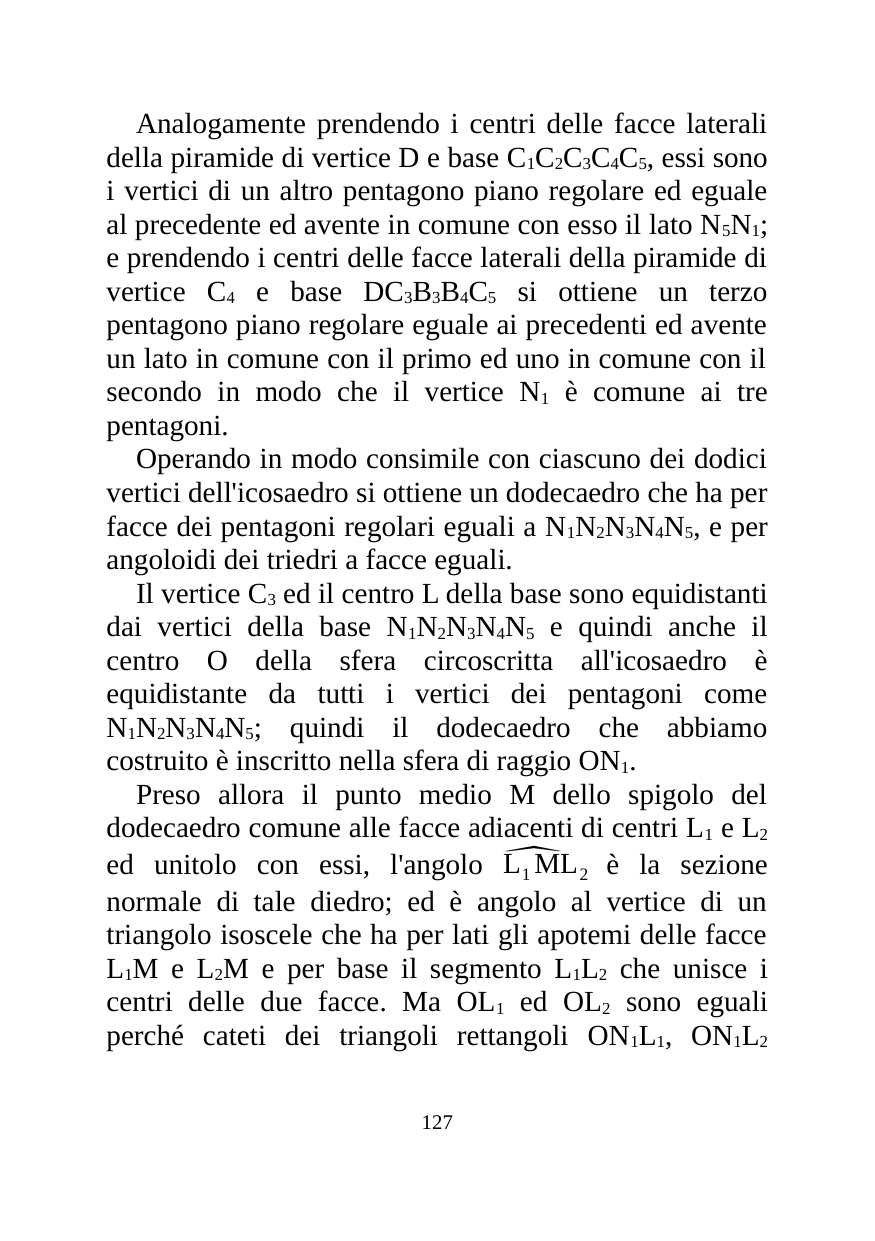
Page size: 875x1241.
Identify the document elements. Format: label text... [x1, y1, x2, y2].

text Il vertice C3 ed il centro L della base sono equidistanti dai vertici della base N1N2N3N4N5 e quindi anche il centro O della sfera circoscritta all'icosaedro è equidistante da tutti i vertici dei pentagoni come N1N2N3N4N5; quindi il dodecaedro che abbiamo costruito è inscritto nella sfera di raggio ON1. [106, 576, 768, 777]
text Operando in modo consimile con ciascuno dei dodici vertici dell'icosaedro si ottiene un dodecaedro che ha per facce dei pentagoni regolari eguali a N1N2N3N4N5, e per angoloidi dei triedri a facce eguali. [106, 442, 768, 576]
text Preso allora il punto medio M dello spigolo del dodecaedro comune alle facce adiacenti di centri L1 e L2 ed unitolo con essi, l'angoloè la sezione normale di tale diedro; ed è angolo al vertice di un triangolo isoscele che ha per lati gli apotemi delle facce L1M e L2M e per base il segmento L1L2 che unisce i centri delle due facce. Ma OL1 ed OL2 sono eguali perché cateti dei triangoli rettangoli ON1L1, ON1L2 [106, 777, 768, 1051]
text Analogamente prendendo i centri delle facce laterali della piramide di vertice D e base C1C2C3C4C5, essi sono i vertici di un altro pentagono piano regolare ed eguale al precedente ed avente in comune con esso il lato N5N1; e prendendo i centri delle facce laterali della piramide di vertice C4 e base DC3B3B4C5 si ottiene un terzo pentagono piano regolare eguale ai precedenti ed avente un lato in comune con il primo ed uno in comune con il secondo in modo che il vertice N1 è comune ai tre pentagoni. [106, 106, 768, 442]
